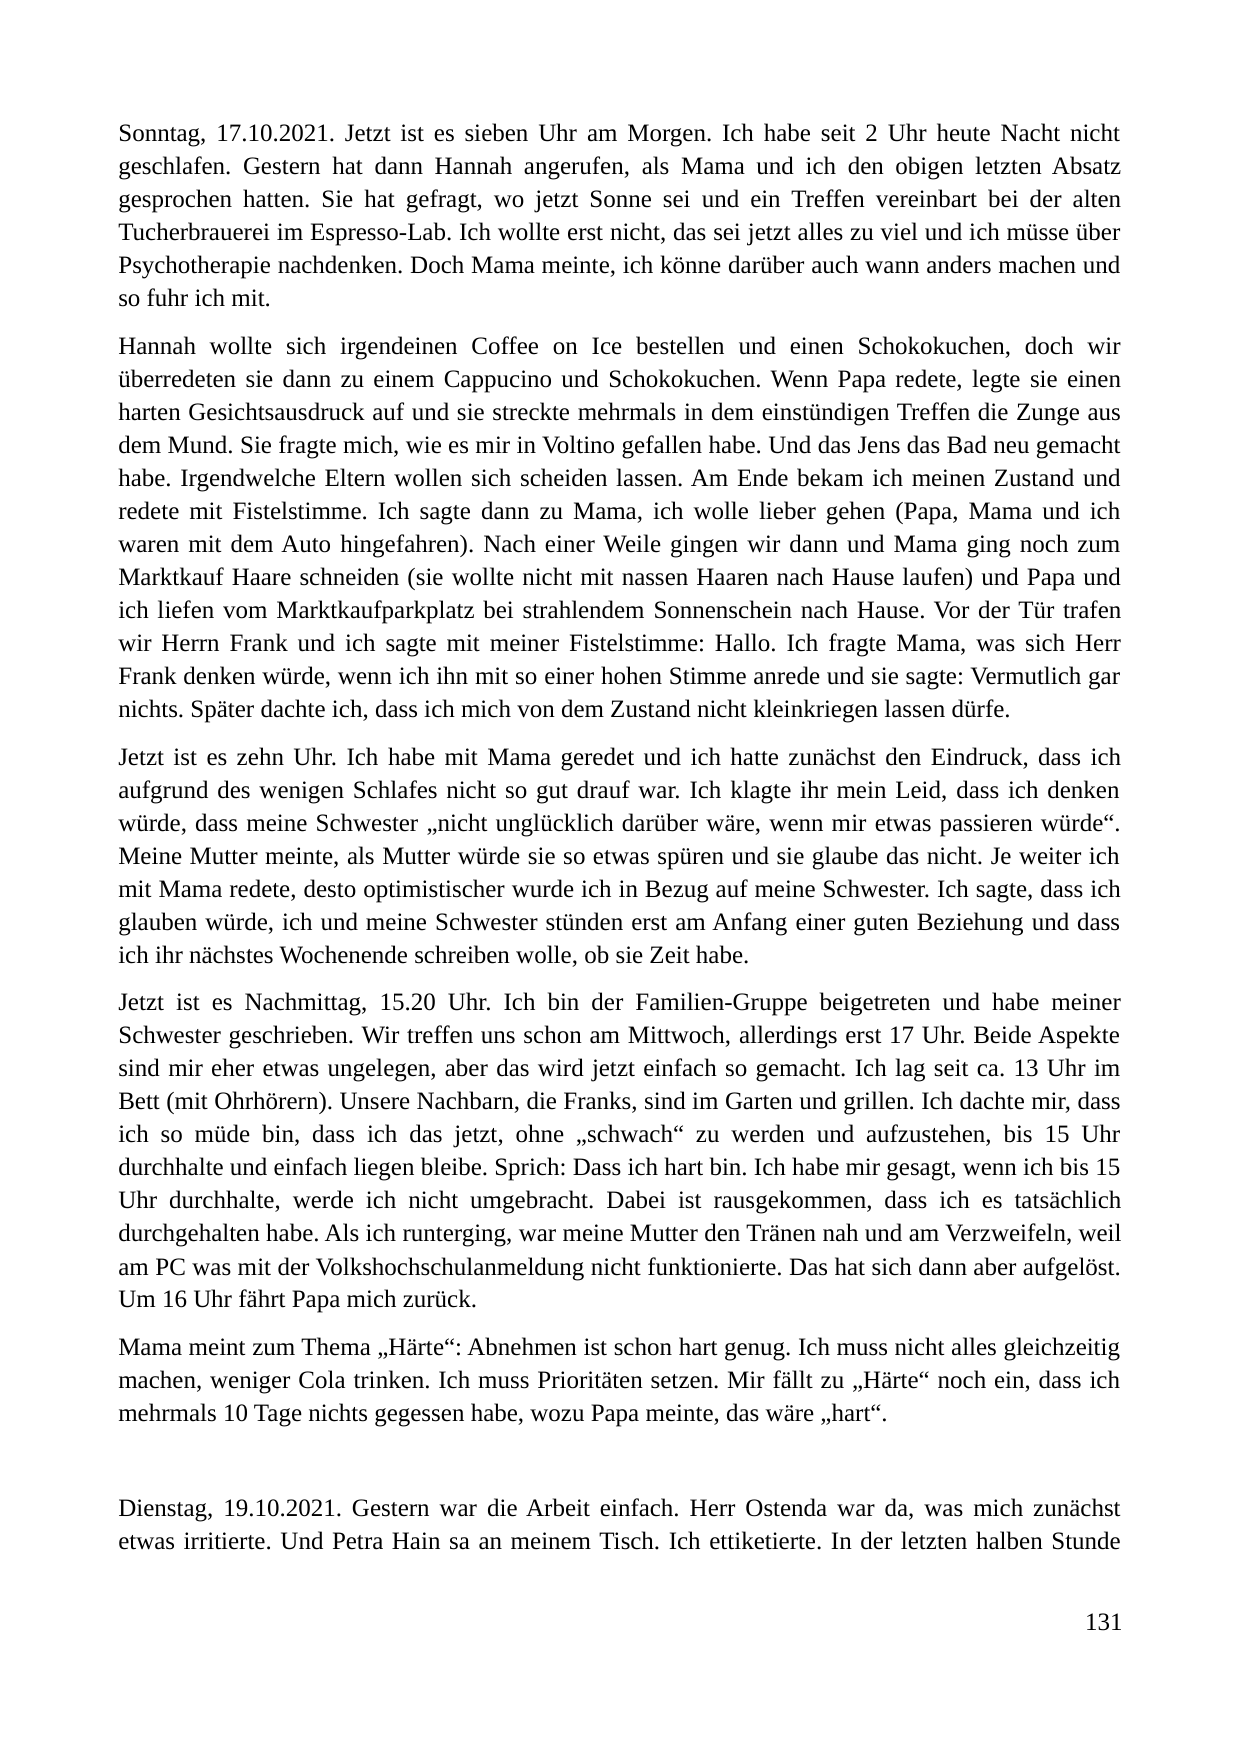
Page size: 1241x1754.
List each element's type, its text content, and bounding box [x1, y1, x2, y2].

text Hannah wollte sich irgendeinen Coffee on Ice bestellen und einen Schokokuchen, doch wir überredeten sie dann zu einem Cappucino und Schokokuchen. Wenn Papa redete, legte sie einen harten Gesichtsausdruck auf und sie streckte mehrmals in dem einstündigen Treffen die Zunge aus dem Mund. Sie fragte mich, wie es mir in Voltino gefallen habe. Und das Jens das Bad neu gemacht habe. Irgendwelche Eltern wollen sich scheiden lassen. Am Ende bekam ich meinen Zustand und redete mit Fistelstimme. Ich sagte dann zu Mama, ich wolle lieber gehen (Papa, Mama und ich waren mit dem Auto hingefahren). Nach einer Weile gingen wir dann und Mama ging noch zum Marktkauf Haare schneiden (sie wollte nicht mit nassen Haaren nach Hause laufen) und Papa und ich liefen vom Marktkaufparkplatz bei strahlendem Sonnenschein nach Hause. Vor der Tür trafen wir Herrn Frank und ich sagte mit meiner Fistelstimme: Hallo. Ich fragte Mama, was sich Herr Frank denken würde, wenn ich ihn mit so einer hohen Stimme anrede und sie sagte: Vermutlich gar nichts. Später dachte ich, dass ich mich von dem Zustand nicht kleinkriegen lassen dürfe. [118, 331, 1122, 723]
text Jetzt ist es zehn Uhr. Ich habe mit Mama geredet und ich hatte zunächst den Eindruck, dass ich aufgrund des wenigen Schlafes nicht so gut drauf war. Ich klagte ihr mein Leid, dass ich denken würde, dass meine Schwester „nicht unglücklich darüber wäre, wenn mir etwas passieren würde“. Meine Mutter meinte, als Mutter würde sie so etwas spüren und sie glaube das nicht. Je weiter ich mit Mama redete, desto optimistischer wurde ich in Bezug auf meine Schwester. Ich sagte, dass ich glauben würde, ich und meine Schwester stünden erst am Anfang einer guten Beziehung und dass ich ihr nächstes Wochenende schreiben wolle, ob sie Zeit habe. [118, 742, 1122, 968]
text Mama meint zum Thema „Härte“: Abnehmen ist schon hart genug. Ich muss nicht alles gleichzeitig machen, weniger Cola trinken. Ich muss Prioritäten setzen. Mir fällt zu „Härte“ noch ein, dass ich mehrmals 10 Tage nichts gegessen habe, wozu Papa meinte, das wäre „hart“. [118, 1332, 1122, 1427]
text Sonntag, 17.10.2021. Jetzt ist es sieben Uhr am Morgen. Ich habe seit 2 Uhr heute Nacht nicht geschlafen. Gestern hat dann Hannah angerufen, als Mama und ich den obigen letzten Absatz gesprochen hatten. Sie hat gefragt, wo jetzt Sonne sei und ein Treffen vereinbart bei der alten Tucherbrauerei im Espresso-Lab. Ich wollte erst nicht, das sei jetzt alles zu viel und ich müsse über Psychotherapie nachdenken. Doch Mama meinte, ich könne darüber auch wann anders machen und so fuhr ich mit. [118, 118, 1122, 312]
text Dienstag, 19.10.2021. Gestern war die Arbeit einfach. Herr Ostenda war da, was mich zunächst etwas irritierte. Und Petra Hain sa an meinem Tisch. Ich ettiketierte. In der letzten halben Stunde [118, 1493, 1122, 1555]
text Jetzt ist es Nachmittag, 15.20 Uhr. Ich bin der Familien-Gruppe beigetreten und habe meiner Schwester geschrieben. Wir treffen uns schon am Mittwoch, allerdings erst 17 Uhr. Beide Aspekte sind mir eher etwas ungelegen, aber das wird jetzt einfach so gemacht. Ich lag seit ca. 13 Uhr im Bett (mit Ohrhörern). Unsere Nachbarn, die Franks, sind im Garten und grillen. Ich dachte mir, dass ich so müde bin, dass ich das jetzt, ohne „schwach“ zu werden und aufzustehen, bis 15 Uhr durchhalte und einfach liegen bleibe. Sprich: Dass ich hart bin. Ich habe mir gesagt, wenn ich bis 15 Uhr durchhalte, werde ich nicht umgebracht. Dabei ist rausgekommen, dass ich es tatsächlich durchgehalten habe. Als ich runterging, war meine Mutter den Tränen nah und am Verzweifeln, weil am PC was mit der Volkshochschulanmeldung nicht funktionierte. Das hat sich dann aber aufgelöst. Um 16 Uhr fährt Papa mich zurück. [118, 987, 1122, 1313]
